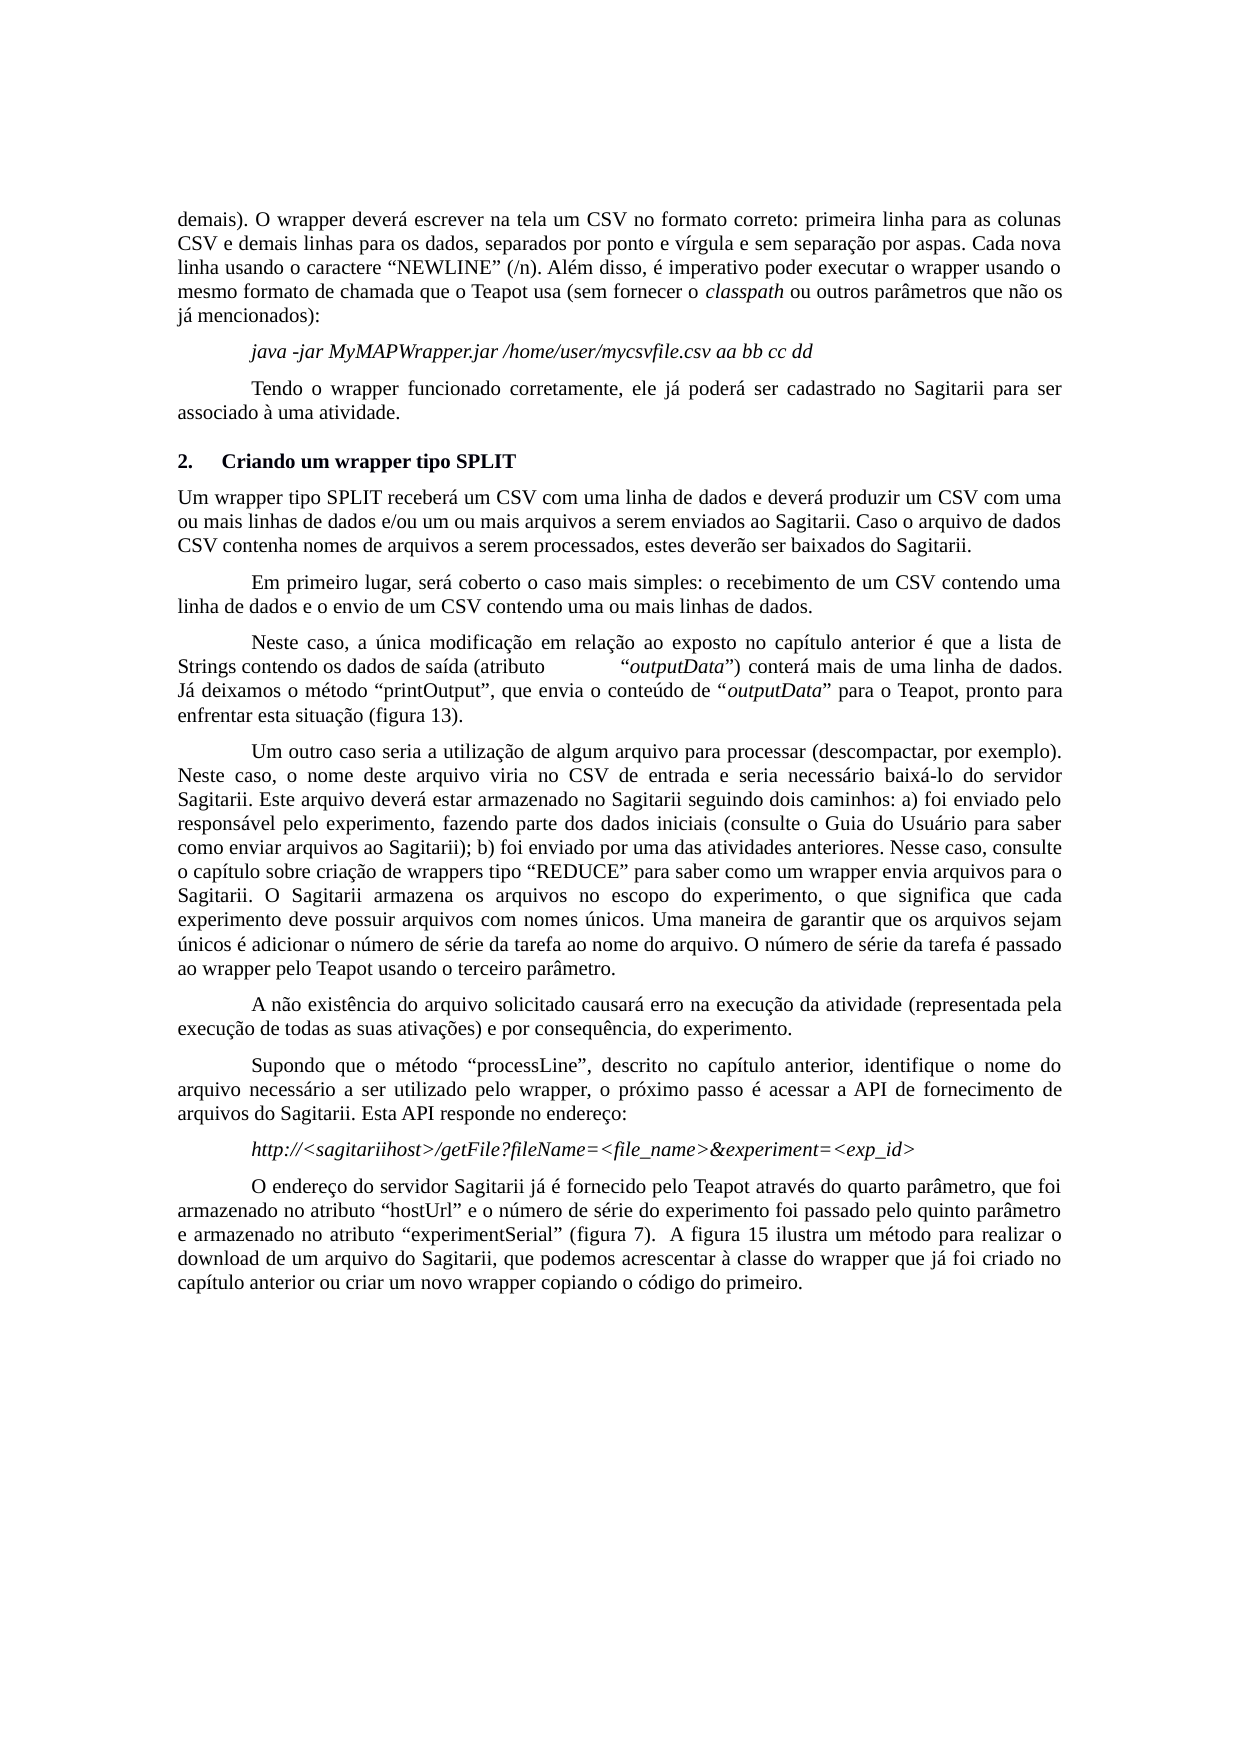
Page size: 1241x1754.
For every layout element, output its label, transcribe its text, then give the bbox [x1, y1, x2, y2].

text http://<sagitariihost>/getFile?fileName=<file_name>&experiment=<exp_id> [177, 1137, 1063, 1161]
text java -jar MyMAPWrapper.jar /home/user/mycsvfile.csv aa bb cc dd [177, 339, 1063, 363]
text Supondo que o método “processLine”, descrito no capítulo anterior, identifique o nome do arquivo necessário a ser utilizado pelo wrapper, o próximo passo é acessar a API de fornecimento de arquivos do Sagitarii. Esta API responde no endereço: [177, 1052, 1063, 1125]
text Um outro caso seria a utilização de algum arquivo para processar (descompactar, por exemplo). Neste caso, o nome deste arquivo viria no CSV de entrada e seria necessário baixá-lo do servidor Sagitarii. Este arquivo deverá estar armazenado no Sagitarii seguindo dois caminhos: a) foi enviado pelo responsável pelo experimento, fazendo parte dos dados iniciais (consulte o Guia do Usuário para saber como enviar arquivos ao Sagitarii); b) foi enviado por uma das atividades anteriores. Nesse caso, consulte o capítulo sobre criação de wrappers tipo “REDUCE” para saber como um wrapper envia arquivos para o Sagitarii. O Sagitarii armazena os arquivos no escopo do experimento, o que significa que cada experimento deve possuir arquivos com nomes únicos. Uma maneira de garantir que os arquivos sejam únicos é adicionar o número de série da tarefa ao nome do arquivo. O número de série da tarefa é passado ao wrapper pelo Teapot usando o terceiro parâmetro. [177, 739, 1063, 979]
text Em primeiro lugar, será coberto o caso mais simples: o recebimento de um CSV contendo uma linha de dados e o envio de um CSV contendo uma ou mais linhas de dados. [177, 570, 1063, 618]
title Criando um wrapper tipo SPLIT [177, 449, 1063, 473]
text Neste caso, a única modificação em relação ao exposto no capítulo anterior é que a lista de Strings contendo os dados de saída (atributo “outputData”) conterá mais de uma linha de dados. Já deixamos o método “printOutput”, que envia o conteúdo de “outputData” para o Teapot, pronto para enfrentar esta situação (figura 13). [177, 630, 1063, 727]
text Um wrapper tipo SPLIT receberá um CSV com uma linha de dados e deverá produzir um CSV com uma ou mais linhas de dados e/ou um ou mais arquivos a serem enviados ao Sagitarii. Caso o arquivo de dados CSV contenha nomes de arquivos a serem processados, estes deverão ser baixados do Sagitarii. [177, 485, 1063, 557]
text demais). O wrapper deverá escrever na tela um CSV no formato correto: primeira linha para as colunas CSV e demais linhas para os dados, separados por ponto e vírgula e sem separação por aspas. Cada nova linha usando o caractere “NEWLINE” (/n). Além disso, é imperativo poder executar o wrapper usando o mesmo formato de chamada que o Teapot usa (sem fornecer o classpath ou outros parâmetros que não os já mencionados): [177, 207, 1063, 327]
text Tendo o wrapper funcionado corretamente, ele já poderá ser cadastrado no Sagitarii para ser associado à uma atividade. [177, 376, 1063, 424]
text O endereço do servidor Sagitarii já é fornecido pelo Teapot através do quarto parâmetro, que foi armazenado no atributo “hostUrl” e o número de série do experimento foi passado pelo quinto parâmetro e armazenado no atributo “experimentSerial” (figura 7). A figura 15 ilustra um método para realizar o download de um arquivo do Sagitarii, que podemos acrescentar à classe do wrapper que já foi criado no capítulo anterior ou criar um novo wrapper copiando o código do primeiro. [177, 1173, 1063, 1294]
text A não existência do arquivo solicitado causará erro na execução da atividade (representada pela execução de todas as suas ativações) e por consequência, do experimento. [177, 992, 1063, 1040]
